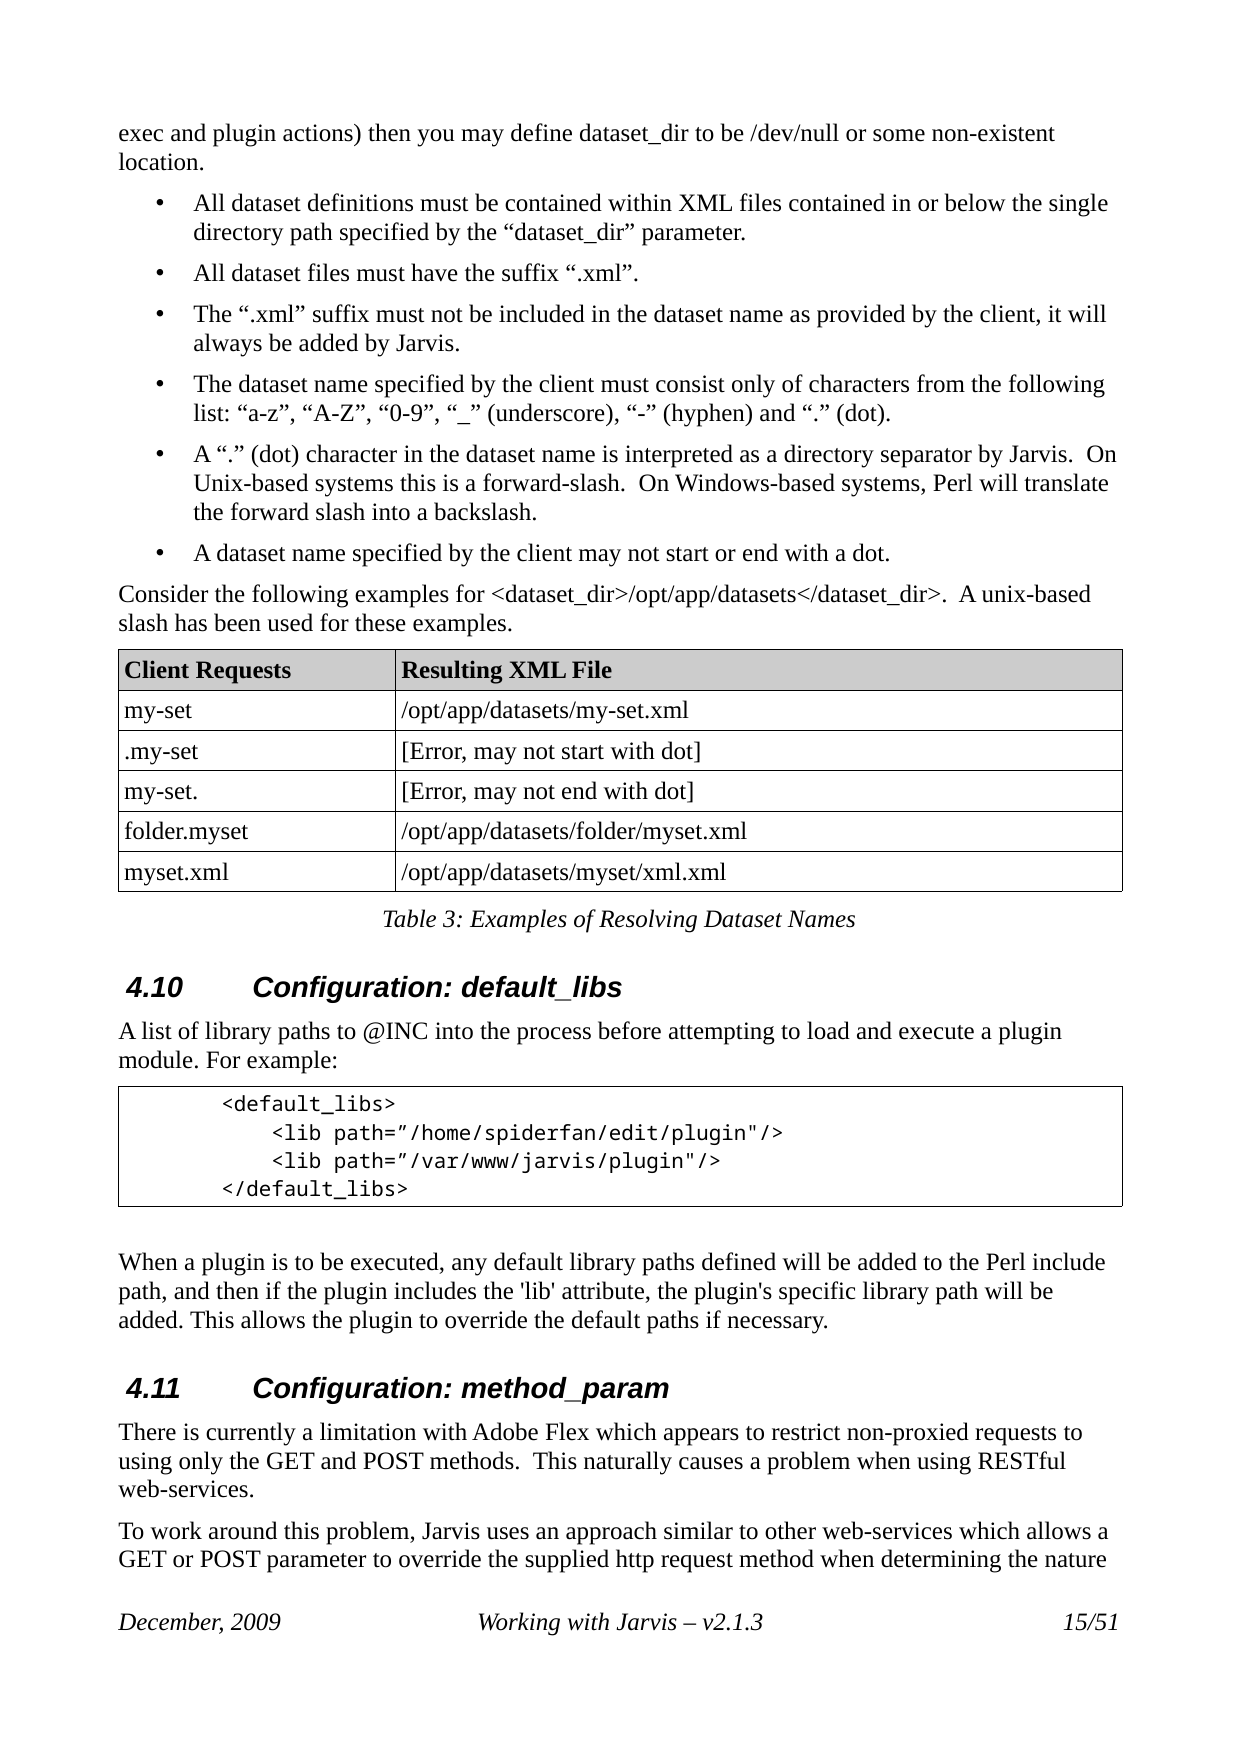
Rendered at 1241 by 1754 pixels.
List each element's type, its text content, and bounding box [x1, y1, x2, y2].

table_cell /opt/app/datasets/folder/myset.xml [396, 812, 1122, 851]
table_header Resulting XML File [396, 650, 1122, 690]
list All dataset files must have the suffix “.xml”. [156, 258, 1122, 287]
list All dataset definitions must be contained within XML files contained in or below the single directory path specified by the “dataset_dir” parameter. [156, 188, 1122, 246]
table_cell my-set [119, 691, 395, 730]
text There is currently a limitation with Adobe Flex which appears to restrict non-proxied requests to using only the GET and POST methods. This naturally causes a problem when using RESTful web-services. [118, 1417, 1122, 1503]
text Table 3: Examples of Resolving Dataset Names [118, 904, 1122, 933]
text To work around this problem, Jarvis uses an approach similar to other web-services which allows a GET or POST parameter to override the supplied http request method when determining the nature [118, 1516, 1122, 1573]
list A “.” (dot) character in the dataset name is interpreted as a directory separator by Jarvis. On Unix-based systems this is a forward-slash. On Windows-based systems, Perl will translate the forward slash into a backslash. [156, 439, 1122, 526]
text When a plugin is to be executed, any default library paths defined will be added to the Perl include path, and then if the plugin includes the 'lib' attribute, the plugin's specific library path will be added. This allows the plugin to override the default paths if necessary. [118, 1247, 1122, 1333]
text <default_libs> [119, 1087, 1122, 1114]
list A dataset name specified by the client may not start or end with a dot. [156, 538, 1122, 567]
table_cell /opt/app/datasets/my-set.xml [396, 691, 1122, 730]
text <lib path=”/home/spiderfan/edit/plugin"/> [119, 1114, 1122, 1143]
text exec and plugin actions) then you may define dataset_dir to be /dev/null or some non-existent location. [118, 118, 1122, 176]
table_cell [Error, may not end with dot] [396, 771, 1122, 811]
table_cell myset.xml [119, 852, 395, 891]
text </default_libs> [119, 1171, 1122, 1206]
text A list of library paths to @INC into the process before attempting to load and execute a plugin module. For example: [118, 1016, 1122, 1074]
table_cell /opt/app/datasets/myset/xml.xml [396, 852, 1122, 891]
subtitle Configuration: method_param [118, 1371, 1122, 1404]
table_cell .my-set [119, 731, 395, 770]
text Consider the following examples for <dataset_dir>/opt/app/datasets</dataset_dir>. A unix-based slash has been used for these examples. [118, 579, 1122, 637]
list The “.xml” suffix must not be included in the dataset name as provided by the client, it will always be added by Jarvis. [156, 299, 1122, 357]
subtitle Configuration: default_libs [118, 970, 1122, 1004]
table_cell folder.myset [119, 812, 395, 851]
text <lib path=”/var/www/jarvis/plugin"/> [119, 1143, 1122, 1171]
table_cell [Error, may not start with dot] [396, 731, 1122, 770]
table_cell my-set. [119, 771, 395, 811]
table_header Client Requests [119, 650, 395, 690]
list The dataset name specified by the client must consist only of characters from the following list: “a-z”, “A-Z”, “0-9”, “_” (underscore), “-” (hyphen) and “.” (dot). [156, 369, 1122, 427]
